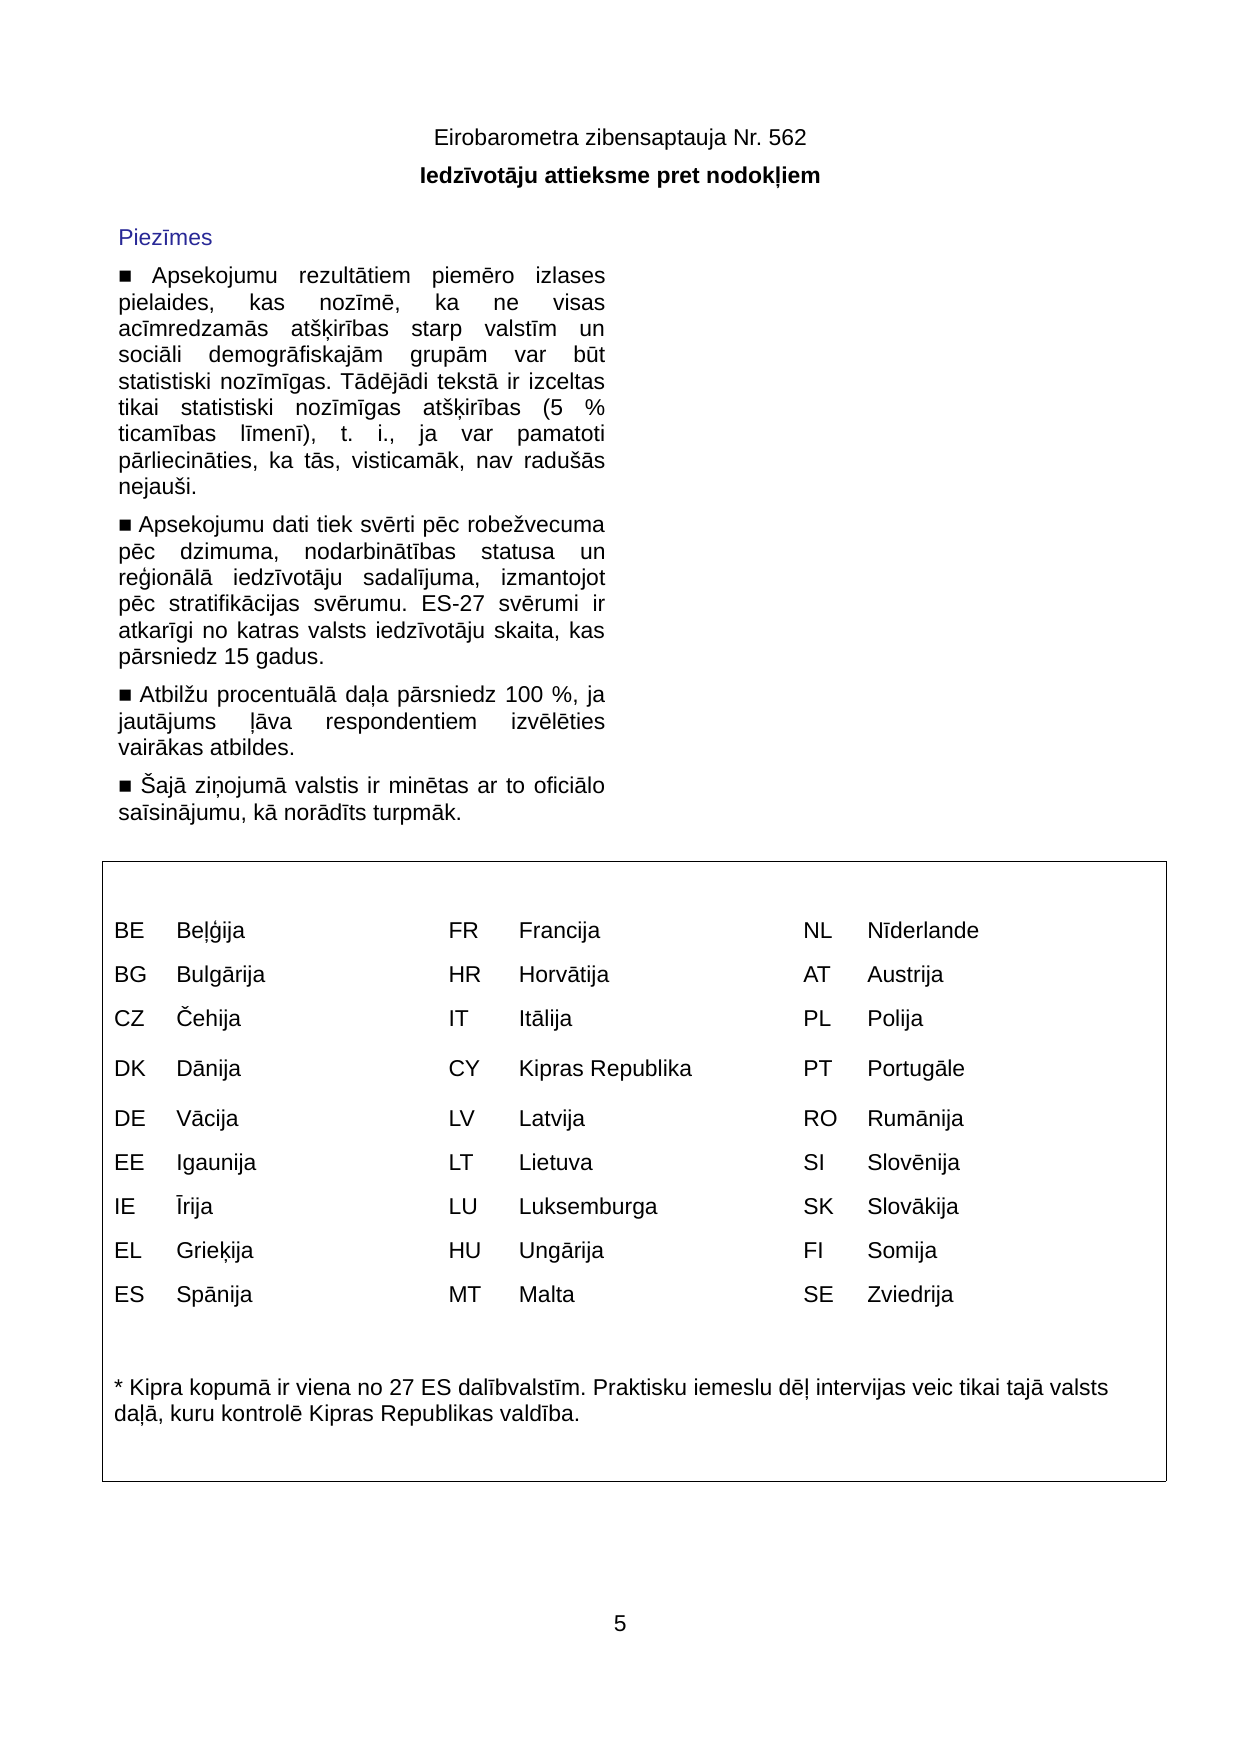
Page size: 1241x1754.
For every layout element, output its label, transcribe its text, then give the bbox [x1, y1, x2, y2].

table_cell AT [800, 952, 864, 996]
table_cell CY [445, 1040, 516, 1096]
table_header Francija [516, 908, 800, 952]
table_cell Slovākija [864, 1184, 1148, 1228]
table_cell [800, 1316, 864, 1361]
table_cell [173, 1316, 445, 1361]
table_cell FI [800, 1228, 864, 1272]
table_cell Austrija [864, 952, 1148, 996]
table_cell Polija [864, 996, 1148, 1040]
table_cell EL [111, 1228, 173, 1272]
table_cell DK [111, 1040, 173, 1096]
table_header Beļģija [173, 908, 445, 952]
table_header NL [800, 908, 864, 952]
text ■ Apsekojumu dati tiek svērti pēc robežvecuma pēc dzimuma, nodarbinātības statusa un reģionālā iedzīvotāju sadalījuma, izmantojot pēc stratifikācijas svērumu. ES-27 svērumi ir atkarīgi no katras valsts iedzīvotāju skaita, kas pārsniedz 15 gadus. [118, 511, 605, 669]
table_cell Igaunija [173, 1140, 445, 1184]
table_cell Čehija [173, 996, 445, 1040]
table_cell [445, 1316, 516, 1361]
table_cell Spānija [173, 1273, 445, 1316]
table_cell * Kipra kopumā ir viena no 27 ES dalībvalstīm. Praktisku iemeslu dēļ intervijas veic tikai tajā valsts daļā, kuru kontrolē Kipras Republikas valdība. [111, 1361, 1148, 1440]
table_cell LT [445, 1140, 516, 1184]
table_cell [864, 1316, 1148, 1361]
table_cell IT [445, 996, 516, 1040]
table_cell Rumānija [864, 1096, 1148, 1140]
table_cell Bulgārija [173, 952, 445, 996]
table_cell Zviedrija [864, 1273, 1148, 1316]
table_cell SK [800, 1184, 864, 1228]
table_cell Kipras Republika [516, 1040, 800, 1096]
table_cell Horvātija [516, 952, 800, 996]
table_cell SI [800, 1140, 864, 1184]
table_header Nīderlande [864, 908, 1148, 952]
text Piezīmes [118, 224, 605, 250]
table_cell Lietuva [516, 1140, 800, 1184]
table_cell [516, 1316, 800, 1361]
table_cell Grieķija [173, 1228, 445, 1272]
table_cell SE [800, 1273, 864, 1316]
table_cell Ungārija [516, 1228, 800, 1272]
table_cell DE [111, 1096, 173, 1140]
text ■ Atbilžu procentuālā daļa pārsniedz 100 %, ja jautājums ļāva respondentiem izvēlēties vairākas atbildes. [118, 681, 605, 760]
text ■ Šajā ziņojumā valstis ir minētas ar to oficiālo saīsinājumu, kā norādīts turpmāk. [118, 772, 605, 825]
table_cell Portugāle [864, 1040, 1148, 1096]
table_cell EE [111, 1140, 173, 1184]
table_cell CZ [111, 996, 173, 1040]
table_cell Vācija [173, 1096, 445, 1140]
table_cell Īrija [173, 1184, 445, 1228]
table_cell ES [111, 1273, 173, 1316]
table_cell LV [445, 1096, 516, 1140]
table_cell Dānija [173, 1040, 445, 1096]
text ■ Apsekojumu rezultātiem piemēro izlases pielaides, kas nozīmē, ka ne visas acīmredzamās atšķirības starp valstīm un sociāli demogrāfiskajām grupām var būt statistiski nozīmīgas. Tādējādi tekstā ir izceltas tikai statistiski nozīmīgas atšķirības (5 % ticamības līmenī), t. i., ja var pamatoti pārliecināties, ka tās, visticamāk, nav radušās nejauši. [118, 262, 605, 499]
table_cell PL [800, 996, 864, 1040]
table_cell [111, 1316, 173, 1361]
table_cell MT [445, 1273, 516, 1316]
table_cell Somija [864, 1228, 1148, 1272]
table_cell RO [800, 1096, 864, 1140]
table_cell PT [800, 1040, 864, 1096]
table_header FR [445, 908, 516, 952]
table_cell Luksemburga [516, 1184, 800, 1228]
table_cell LU [445, 1184, 516, 1228]
table_cell IE [111, 1184, 173, 1228]
table_cell HU [445, 1228, 516, 1272]
table_cell Itālija [516, 996, 800, 1040]
table_header BE [111, 908, 173, 952]
table_cell Slovēnija [864, 1140, 1148, 1184]
table_cell Latvija [516, 1096, 800, 1140]
table_cell HR [445, 952, 516, 996]
table_cell BG [111, 952, 173, 996]
table_cell Malta [516, 1273, 800, 1316]
